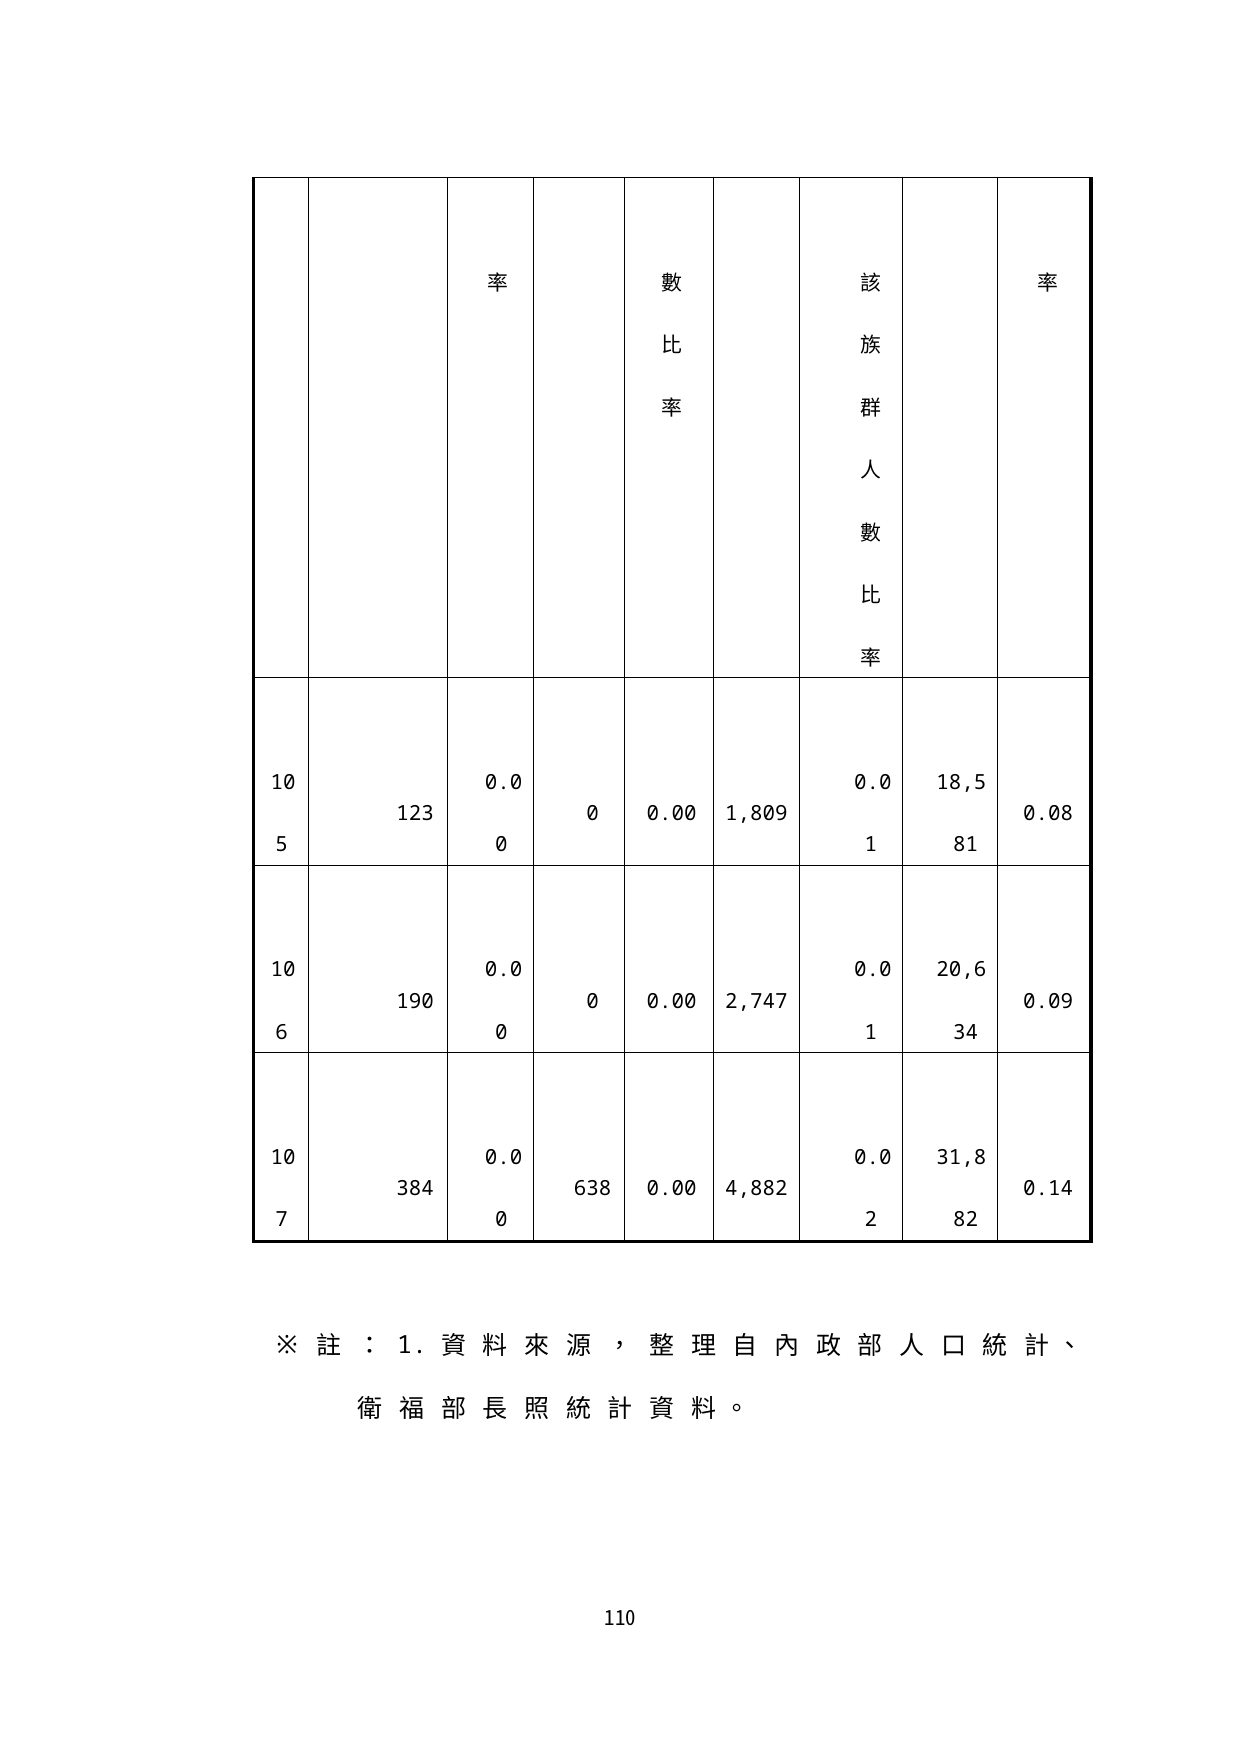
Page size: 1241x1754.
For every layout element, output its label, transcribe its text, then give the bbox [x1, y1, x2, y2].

table_cell 0.00 [448, 866, 533, 1052]
table_cell 0.00 [448, 1053, 533, 1240]
table_cell 4,882 [714, 1053, 799, 1240]
text ※註：1.資料來源，整理自內政部人口統計、衛福部長照統計資料。 [240, 1302, 1058, 1427]
table_cell [309, 178, 447, 677]
table_cell 0.09 [998, 866, 1089, 1052]
table_cell 0.00 [448, 678, 533, 865]
table_cell 該族群人數比率 [800, 178, 902, 677]
table_cell [534, 178, 624, 677]
table_cell 0.01 [800, 866, 902, 1052]
table_cell 0.02 [800, 1053, 902, 1240]
table_cell 0.00 [625, 1053, 713, 1240]
table_cell 0 [534, 866, 624, 1052]
table_cell 190 [309, 866, 447, 1052]
table_cell [714, 178, 799, 677]
table_cell 0.00 [625, 866, 713, 1052]
table_cell 105 [255, 678, 308, 865]
table_cell 1,809 [714, 678, 799, 865]
table_cell 數比率 [625, 178, 713, 677]
table_cell 384 [309, 1053, 447, 1240]
table_cell 0.08 [998, 678, 1089, 865]
table_cell 率 [448, 178, 533, 677]
table_cell 0.14 [998, 1053, 1089, 1240]
table_cell 18,581 [903, 678, 997, 865]
table_cell 31,882 [903, 1053, 997, 1240]
table_cell 2,747 [714, 866, 799, 1052]
table_cell 107 [255, 1053, 308, 1240]
table_cell [255, 178, 308, 677]
table_cell [903, 178, 997, 677]
table_cell 638 [534, 1053, 624, 1240]
table_cell 率 [998, 178, 1089, 677]
table_cell 20,634 [903, 866, 997, 1052]
table_cell 0.01 [800, 678, 902, 865]
table_cell 106 [255, 866, 308, 1052]
table_cell 0 [534, 678, 624, 865]
table_cell 0.00 [625, 678, 713, 865]
table_cell 123 [309, 678, 447, 865]
